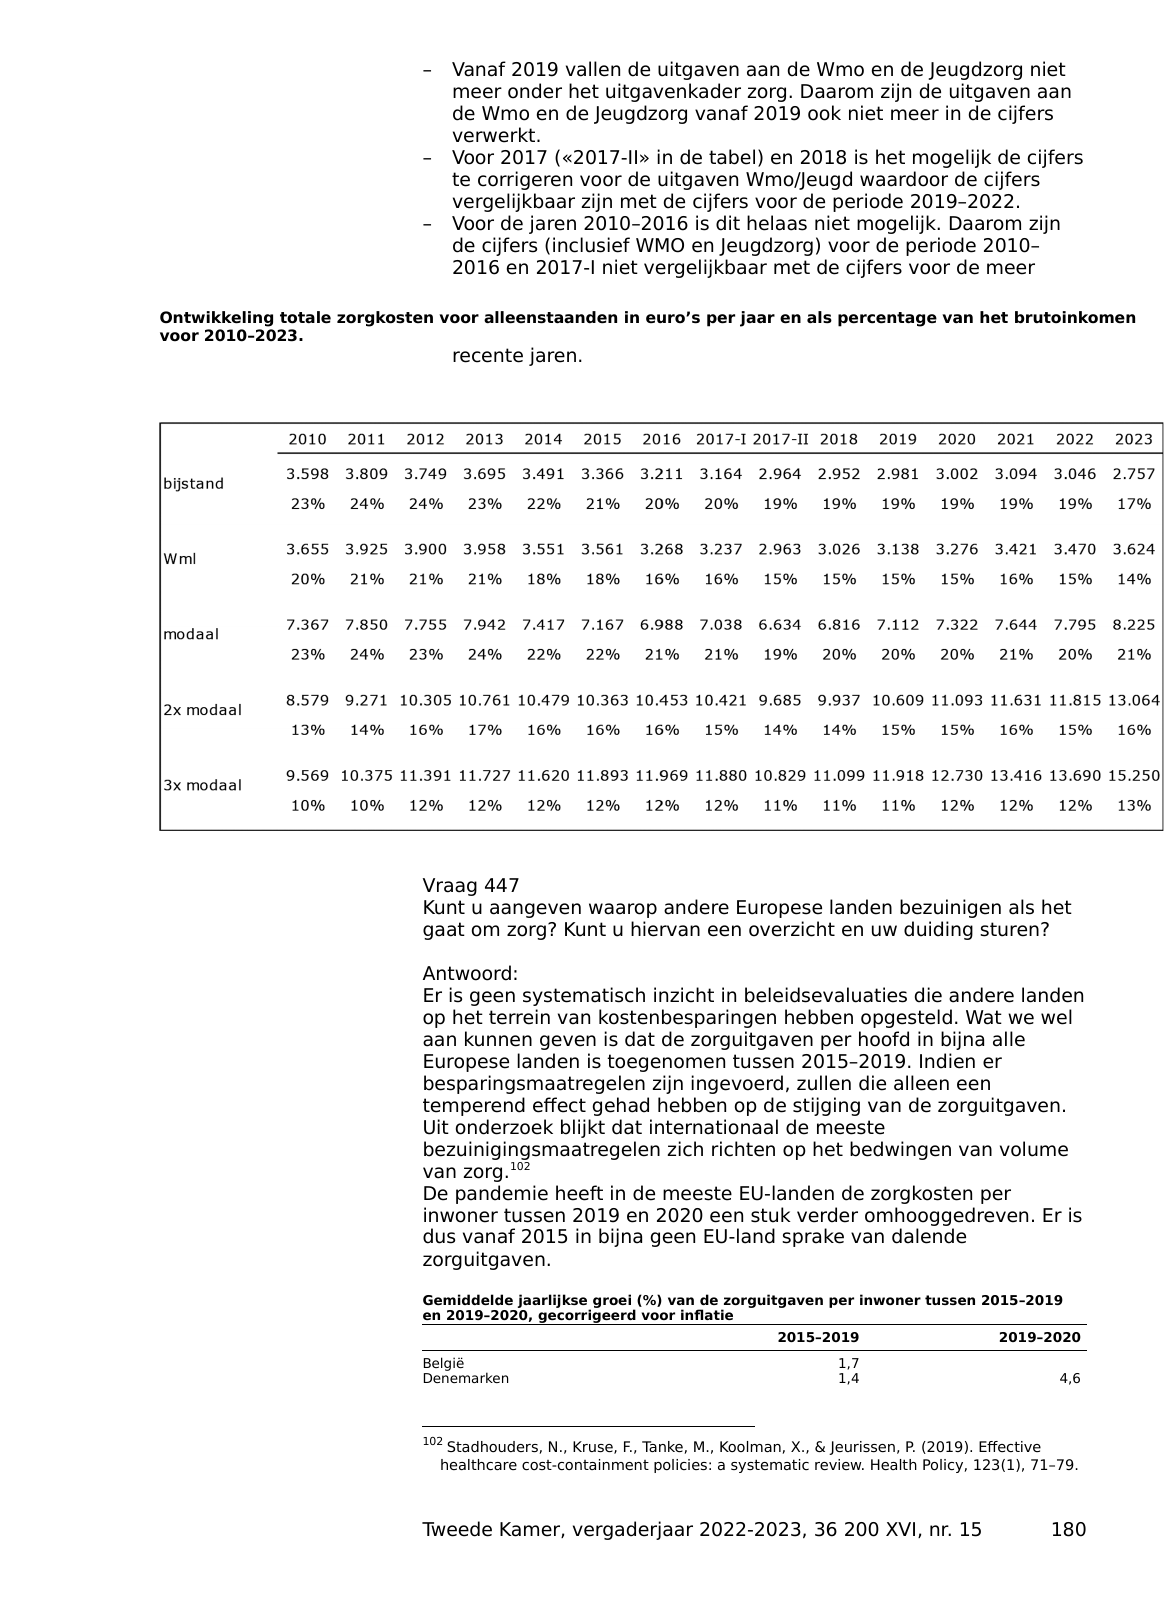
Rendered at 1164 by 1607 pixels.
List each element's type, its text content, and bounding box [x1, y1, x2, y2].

text Kunt u aangeven waarop andere Europese landen bezuinigen als het gaat om zorg? Kunt u hiervan een overzicht en uw duiding sturen? [422, 897, 1087, 941]
text recente jaren. [422, 345, 1087, 367]
table_cell België [422, 1351, 644, 1371]
text – Voor 2017 («2017-II» in de tabel) en 2018 is het mogelijk de cijfers te corrigeren voor de uitgaven Wmo/Jeugd waardoor de cijfers vergelijkbaar zijn met de cijfers voor de periode 2019–2022. [422, 147, 1087, 213]
table_cell Denemarken [422, 1371, 644, 1387]
picture [159, 422, 1164, 831]
table_cell 2019–2020 [865, 1325, 1087, 1350]
table_cell [865, 1351, 1087, 1371]
table_cell [422, 1325, 644, 1350]
table_cell 4,6 [865, 1371, 1087, 1387]
table_cell 1,7 [644, 1351, 865, 1371]
text – Vanaf 2019 vallen de uitgaven aan de Wmo en de Jeugdzorg niet meer onder het uitgavenkader zorg. Daarom zijn de uitgaven aan de Wmo en de Jeugdzorg vanaf 2019 ook niet meer in de cijfers verwerkt. [422, 59, 1087, 147]
text Vraag 447 [422, 874, 1087, 897]
text De pandemie heeft in de meeste EU-landen de zorgkosten per inwoner tussen 2019 en 2020 een stuk verder omhooggedreven. Er is dus vanaf 2015 in bijna geen EU-land sprake van dalende zorguitgaven. [422, 1182, 1087, 1270]
table_cell 1,4 [644, 1371, 865, 1387]
table_cell 2015–2019 [644, 1325, 865, 1350]
text Antwoord: [422, 963, 1087, 985]
text – Voor de jaren 2010–2016 is dit helaas niet mogelijk. Daarom zijn de cijfers (inclusief WMO en Jeugdzorg) voor de periode 2010–2016 en 2017-I niet vergelijkbaar met de cijfers voor de meer [422, 213, 1087, 287]
table_header Gemiddelde jaarlijkse groei (%) van de zorguitgaven per inwoner tussen 2015–2019 en 2019–2020, gecorrigeerd voor inflatie [422, 1292, 1087, 1324]
text Er is geen systematisch inzicht in beleidsevaluaties die andere landen op het terrein van kostenbesparingen hebben opgesteld. Wat we wel aan kunnen geven is dat de zorguitgaven per hoofd in bijna alle Europese landen is toegenomen tussen 2015–2019. Indien er besparingsmaatregelen zijn ingevoerd, zullen die alleen een temperend effect gehad hebben op de stijging van de zorguitgaven. Uit onderzoek blijkt dat internationaal de meeste bezuinigingsmaatregelen zich richten op het bedwingen van volume van zorg. [422, 985, 1087, 1182]
text Stadhouders, N., Kruse, F., Tanke, M., Koolman, X., & Jeurissen, P. (2019). Effective healthcare cost-containment policies: a systematic review. Health Policy, 123(1), 71–79. [422, 1435, 1087, 1474]
text Ontwikkeling totale zorgkosten voor alleenstaanden in euro’s per jaar en als percentage van het brutoinkomen voor 2010–2023. [159, 309, 1163, 345]
